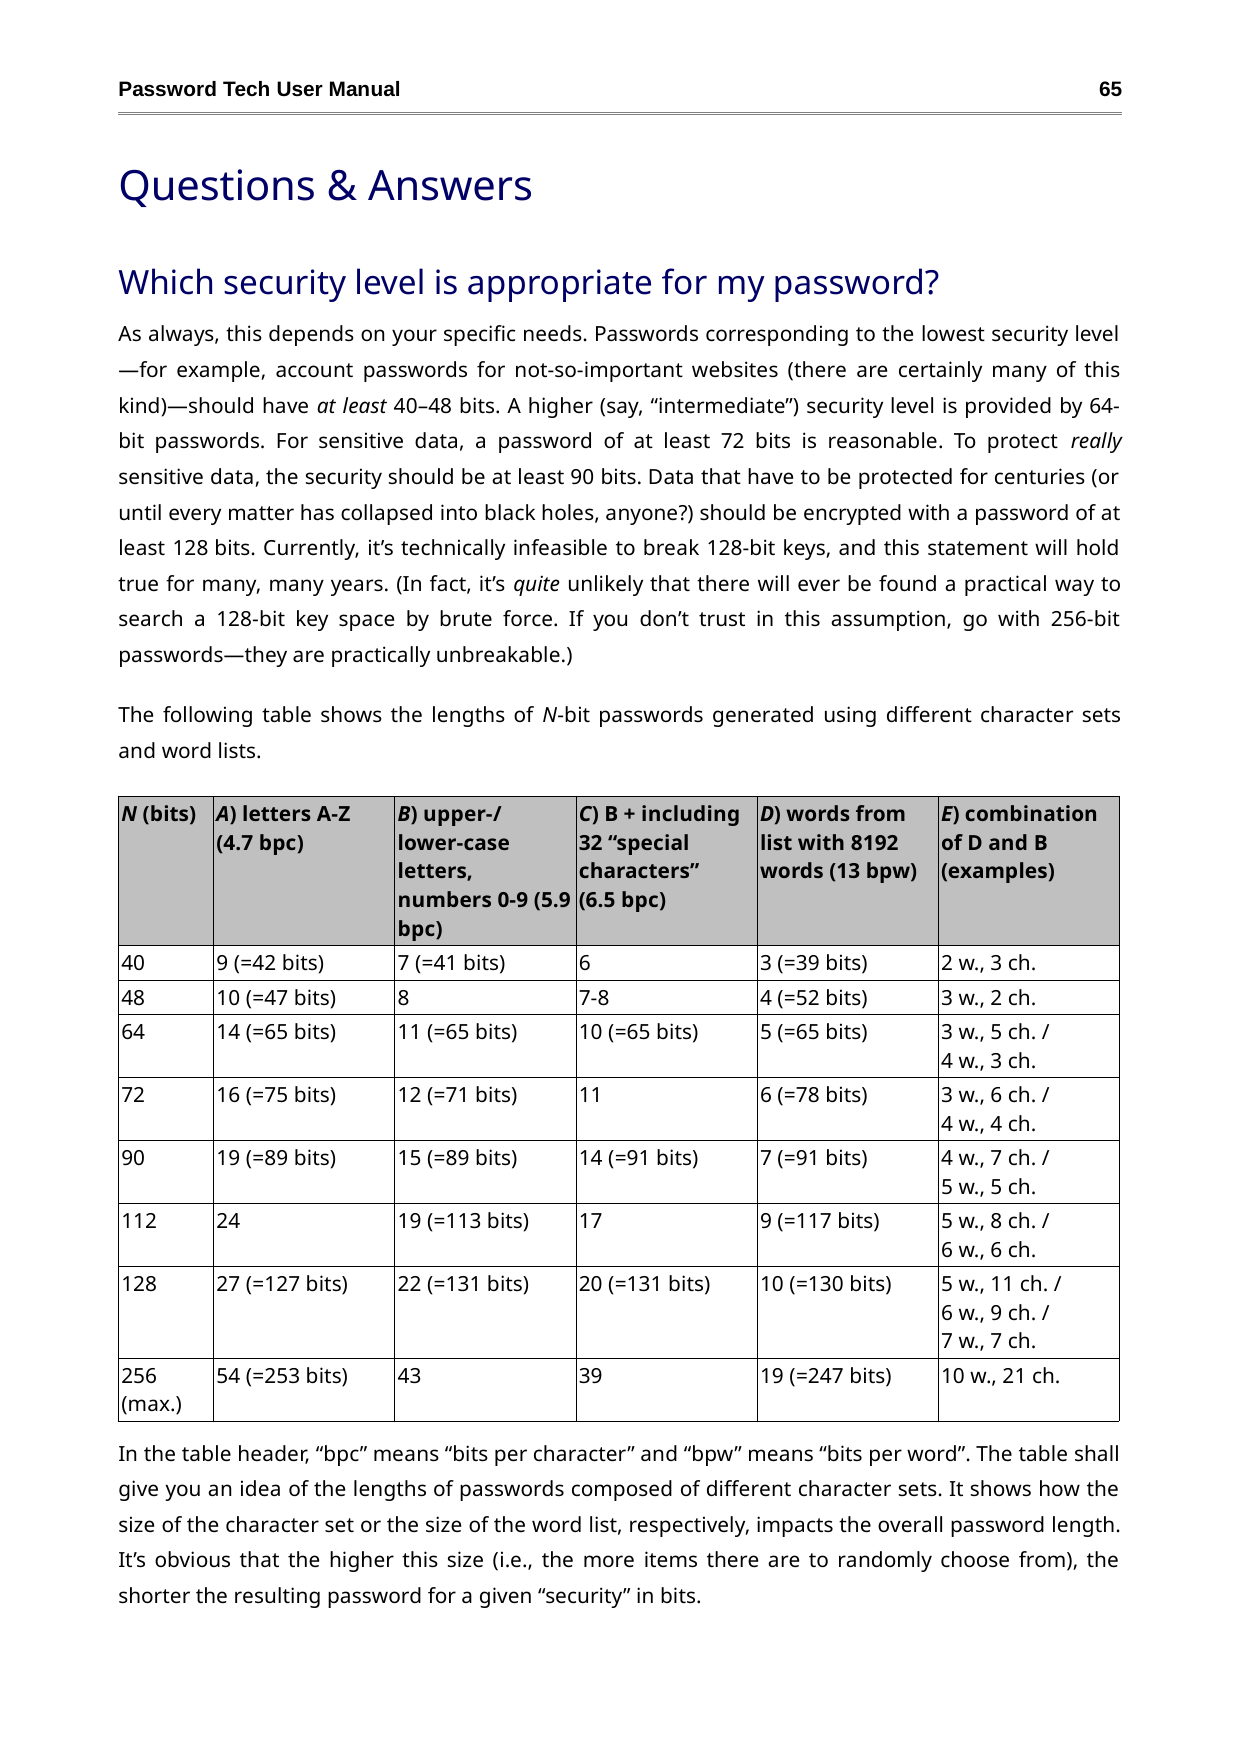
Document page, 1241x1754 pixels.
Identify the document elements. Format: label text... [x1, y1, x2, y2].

table_cell 72 [119, 1078, 213, 1140]
text In the table header, “bpc” means “bits per character” and “bpw” means “bits per word”. The table shall give you an idea of the lengths of passwords composed of different character sets. It shows how the size of the character set or the size of the word list, respectively, impacts the overall password length. It’s obvious that the higher this size (i.e., the more items there are to randomly choose from), the shorter the resulting password for a given “security” in bits. [118, 1438, 1122, 1609]
table_cell 20 (=131 bits) [577, 1267, 757, 1358]
table_cell 4 w., 7 ch. / 5 w., 5 ch. [939, 1141, 1119, 1203]
subtitle Questions & Answers [118, 156, 1122, 212]
table_cell 39 [577, 1359, 757, 1421]
table_cell 9 (=42 bits) [214, 946, 394, 979]
table_cell 9 (=117 bits) [758, 1204, 938, 1266]
table_cell 3 w., 2 ch. [939, 981, 1119, 1014]
table_cell 17 [577, 1204, 757, 1266]
table_cell 3 w., 6 ch. / 4 w., 4 ch. [939, 1078, 1119, 1140]
table_cell 10 (=47 bits) [214, 981, 394, 1014]
table_cell 14 (=65 bits) [214, 1015, 394, 1077]
table_header B) upper-/ lower-case letters, numbers 0-9 (5.9 bpc) [395, 797, 576, 945]
table_cell 5 w., 11 ch. / 6 w., 9 ch. / 7 w., 7 ch. [939, 1267, 1119, 1358]
table_cell 7 (=91 bits) [758, 1141, 938, 1203]
table_cell 6 [577, 946, 757, 979]
table_cell 12 (=71 bits) [395, 1078, 576, 1140]
table_cell 10 (=130 bits) [758, 1267, 938, 1358]
table_cell 90 [119, 1141, 213, 1203]
table_cell 24 [214, 1204, 394, 1266]
table_cell 256 (max.) [119, 1359, 213, 1421]
table_header N (bits) [119, 797, 213, 945]
table_cell 7 (=41 bits) [395, 946, 576, 979]
table_cell 64 [119, 1015, 213, 1077]
table_cell 27 (=127 bits) [214, 1267, 394, 1358]
table_cell 22 (=131 bits) [395, 1267, 576, 1358]
table_cell 19 (=89 bits) [214, 1141, 394, 1203]
table_cell 5 (=65 bits) [758, 1015, 938, 1077]
table_cell 112 [119, 1204, 213, 1266]
table_cell 43 [395, 1359, 576, 1421]
table_cell 11 (=65 bits) [395, 1015, 576, 1077]
table_cell 7-8 [577, 981, 757, 1014]
table_cell 16 (=75 bits) [214, 1078, 394, 1140]
text The following table shows the lengths of N-bit passwords generated using different character sets and word lists. [118, 700, 1122, 764]
table_cell 19 (=113 bits) [395, 1204, 576, 1266]
table_cell 10 w., 21 ch. [939, 1359, 1119, 1421]
text As always, this depends on your specific needs. Passwords corresponding to the lowest security level—for example, account passwords for not-so-important websites (there are certainly many of this kind)—should have at least 40–48 bits. A higher (say, “intermediate”) security level is provided by 64-bit passwords. For sensitive data, a password of at least 72 bits is reasonable. To protect really sensitive data, the security should be at least 90 bits. Data that have to be protected for centuries (or until every matter has collapsed into black holes, anyone?) should be encrypted with a password of at least 128 bits. Currently, it’s technically infeasible to break 128-bit keys, and this statement will hold true for many, many years. (In fact, it’s quite unlikely that there will ever be found a practical way to search a 128-bit key space by brute force. If you don’t trust in this assumption, go with 256-bit passwords—they are practically unbreakable.) [118, 319, 1122, 668]
table_cell 40 [119, 946, 213, 979]
table_cell 15 (=89 bits) [395, 1141, 576, 1203]
subtitle Which security level is appropriate for my password? [118, 258, 1122, 304]
table_header C) B + including 32 “special characters” (6.5 bpc) [577, 797, 757, 945]
table_cell 14 (=91 bits) [577, 1141, 757, 1203]
table_header D) words from list with 8192 words (13 bpw) [758, 797, 938, 945]
table_header E) combination of D and B (examples) [939, 797, 1119, 945]
table_cell 2 w., 3 ch. [939, 946, 1119, 979]
table_cell 19 (=247 bits) [758, 1359, 938, 1421]
table_cell 3 (=39 bits) [758, 946, 938, 979]
table_cell 54 (=253 bits) [214, 1359, 394, 1421]
table_cell 48 [119, 981, 213, 1014]
table_cell 6 (=78 bits) [758, 1078, 938, 1140]
table_cell 10 (=65 bits) [577, 1015, 757, 1077]
table_header A) letters A-Z (4.7 bpc) [214, 797, 394, 945]
table_cell 11 [577, 1078, 757, 1140]
table_cell 3 w., 5 ch. / 4 w., 3 ch. [939, 1015, 1119, 1077]
table_cell 4 (=52 bits) [758, 981, 938, 1014]
table_cell 5 w., 8 ch. / 6 w., 6 ch. [939, 1204, 1119, 1266]
table_cell 8 [395, 981, 576, 1014]
table_cell 128 [119, 1267, 213, 1358]
